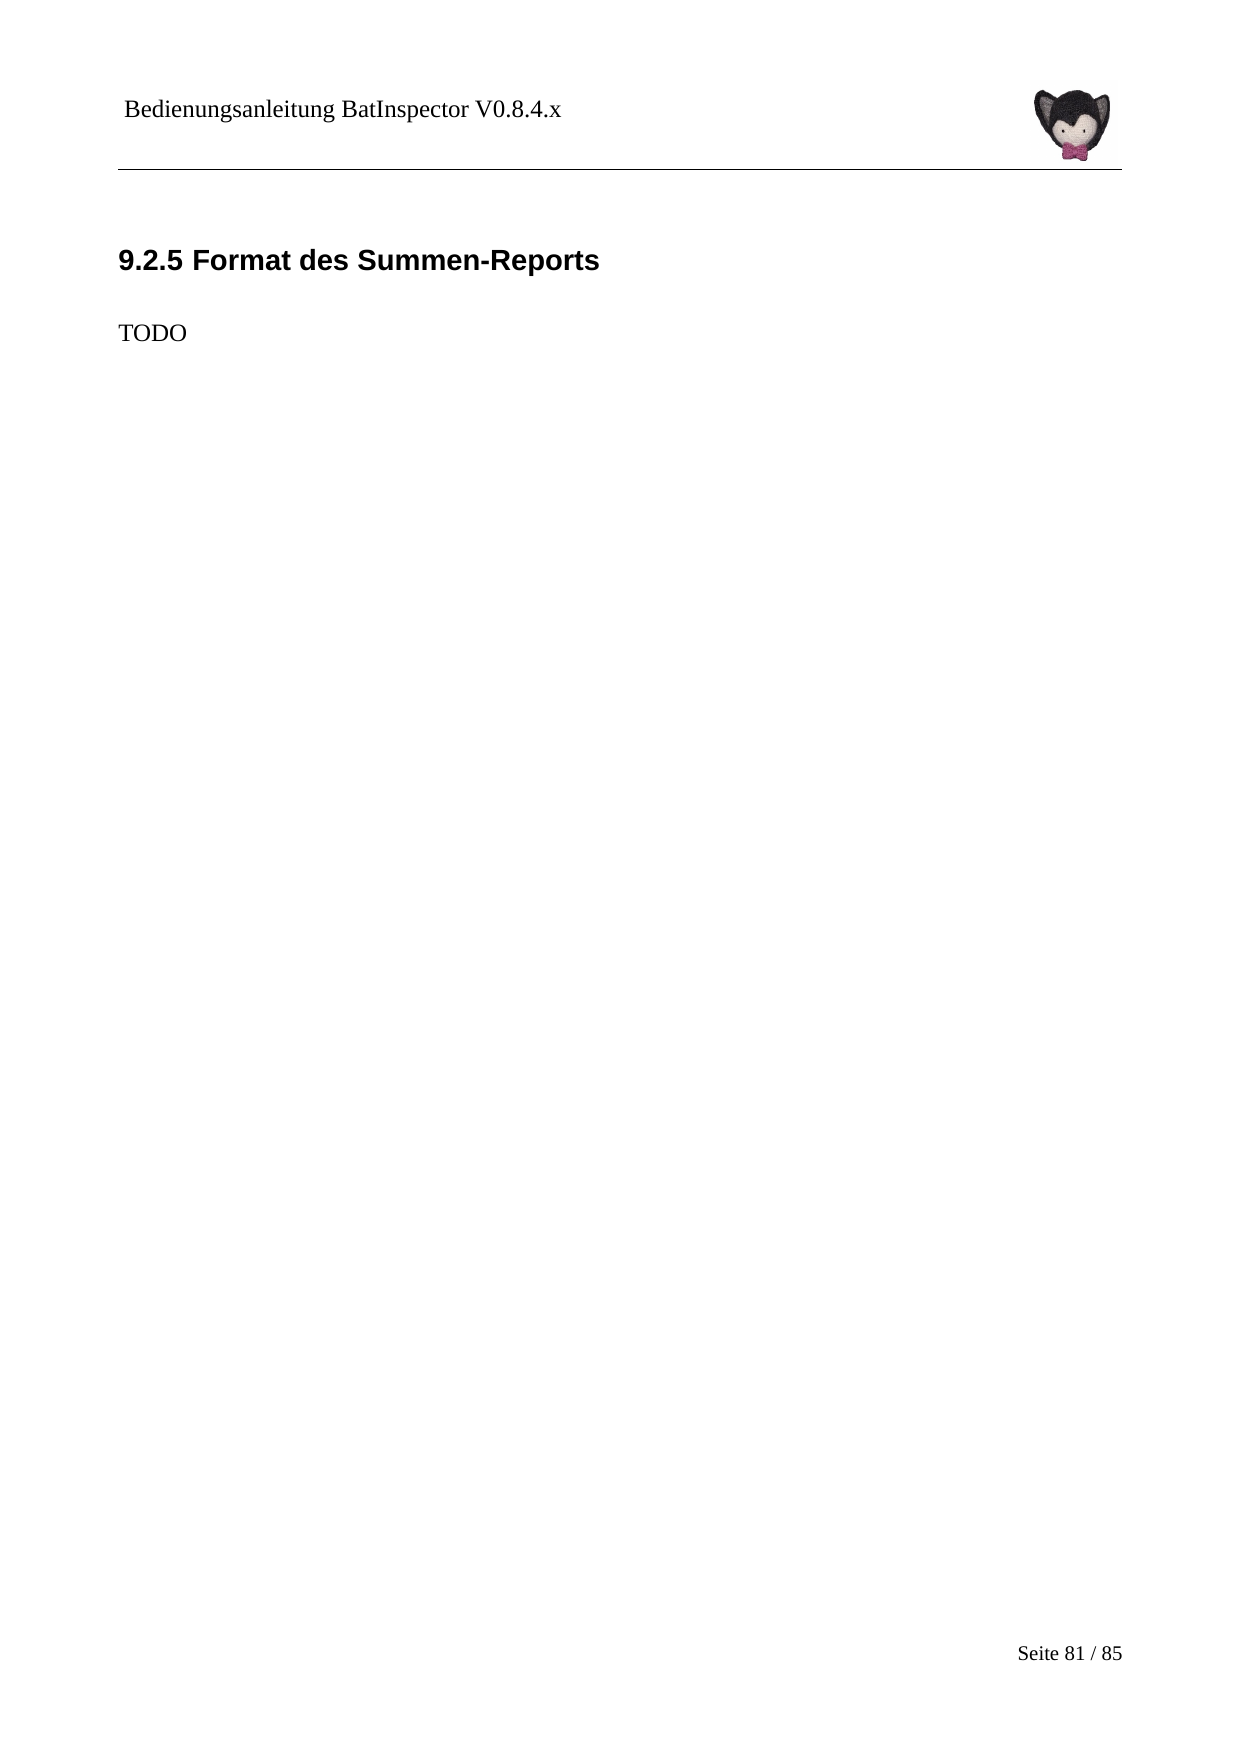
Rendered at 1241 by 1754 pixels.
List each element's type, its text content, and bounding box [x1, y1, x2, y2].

picture [1030, 80, 1119, 169]
text TODO [118, 318, 1122, 346]
subtitle Format des Summen-Reports [118, 243, 1122, 276]
